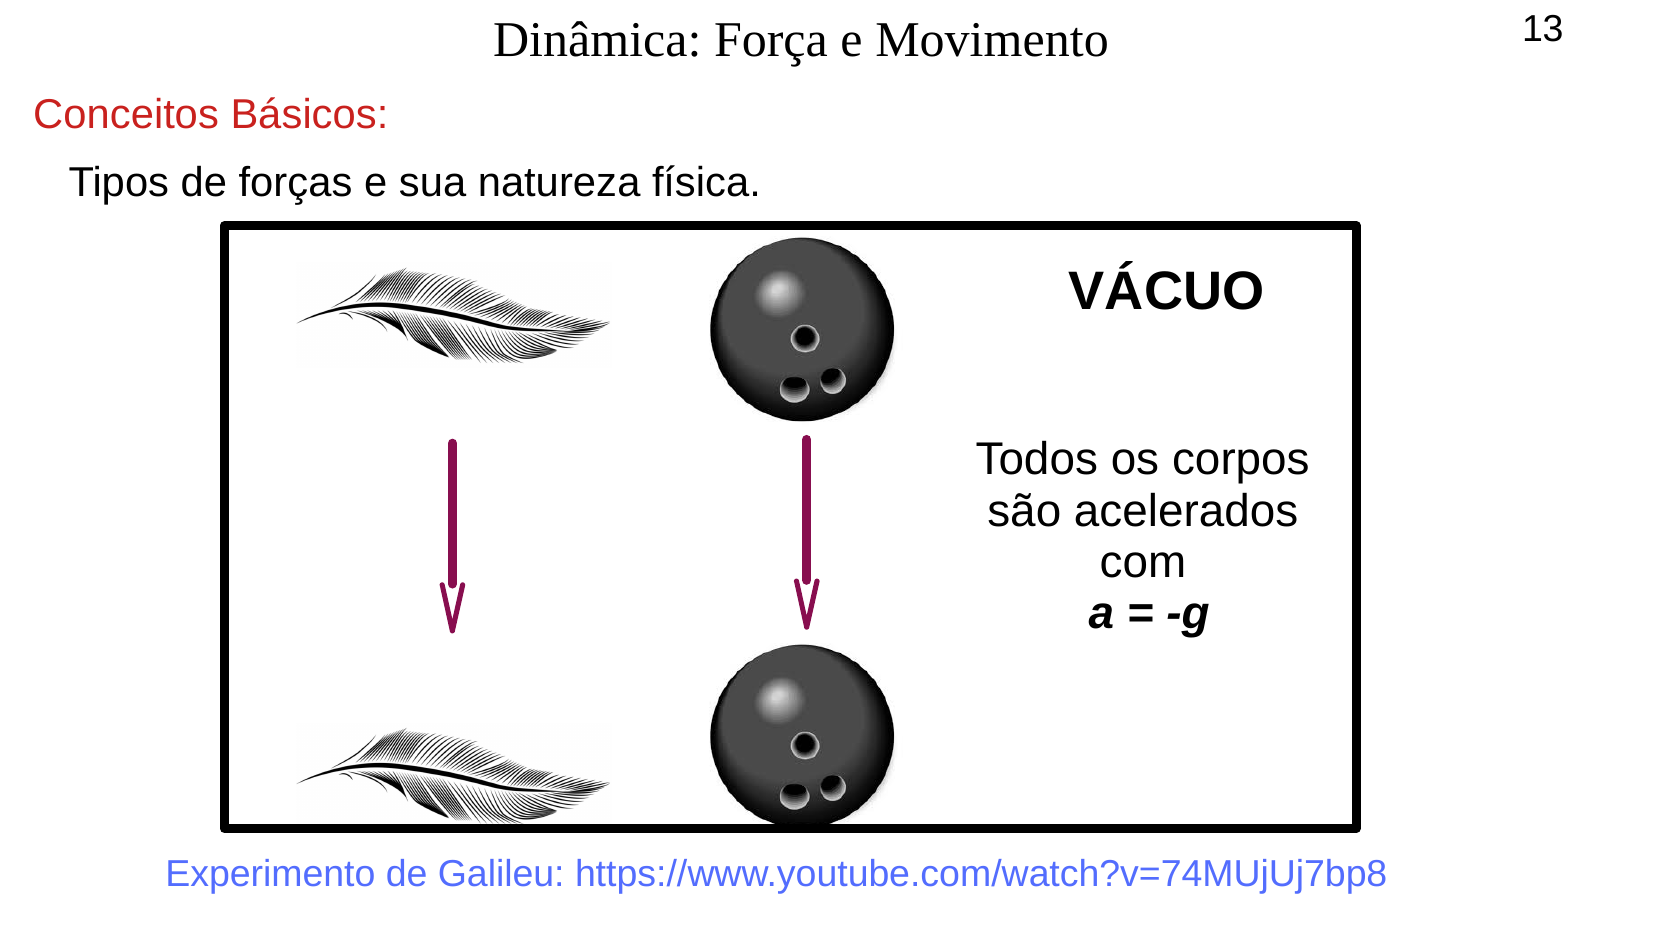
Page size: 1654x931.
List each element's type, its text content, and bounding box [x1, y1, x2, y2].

picture [701, 230, 903, 430]
text_box VÁCUO [1054, 253, 1280, 329]
picture [701, 833, 903, 837]
text_box Todos os corpos são acelerados com a = -g [960, 425, 1338, 646]
text_box Experimento de Galileu: https://www.youtube.com/watch?v=74MUjUj7bp8 [150, 845, 1403, 903]
text_box Conceitos Básicos: Tipos de forças e sua natureza física. [18, 83, 1555, 233]
text_box [1507, 0, 1654, 71]
text_box Dinâmica: Força e Movimento [478, 0, 1149, 82]
picture [701, 635, 903, 824]
picture [296, 723, 612, 824]
picture [296, 262, 612, 368]
